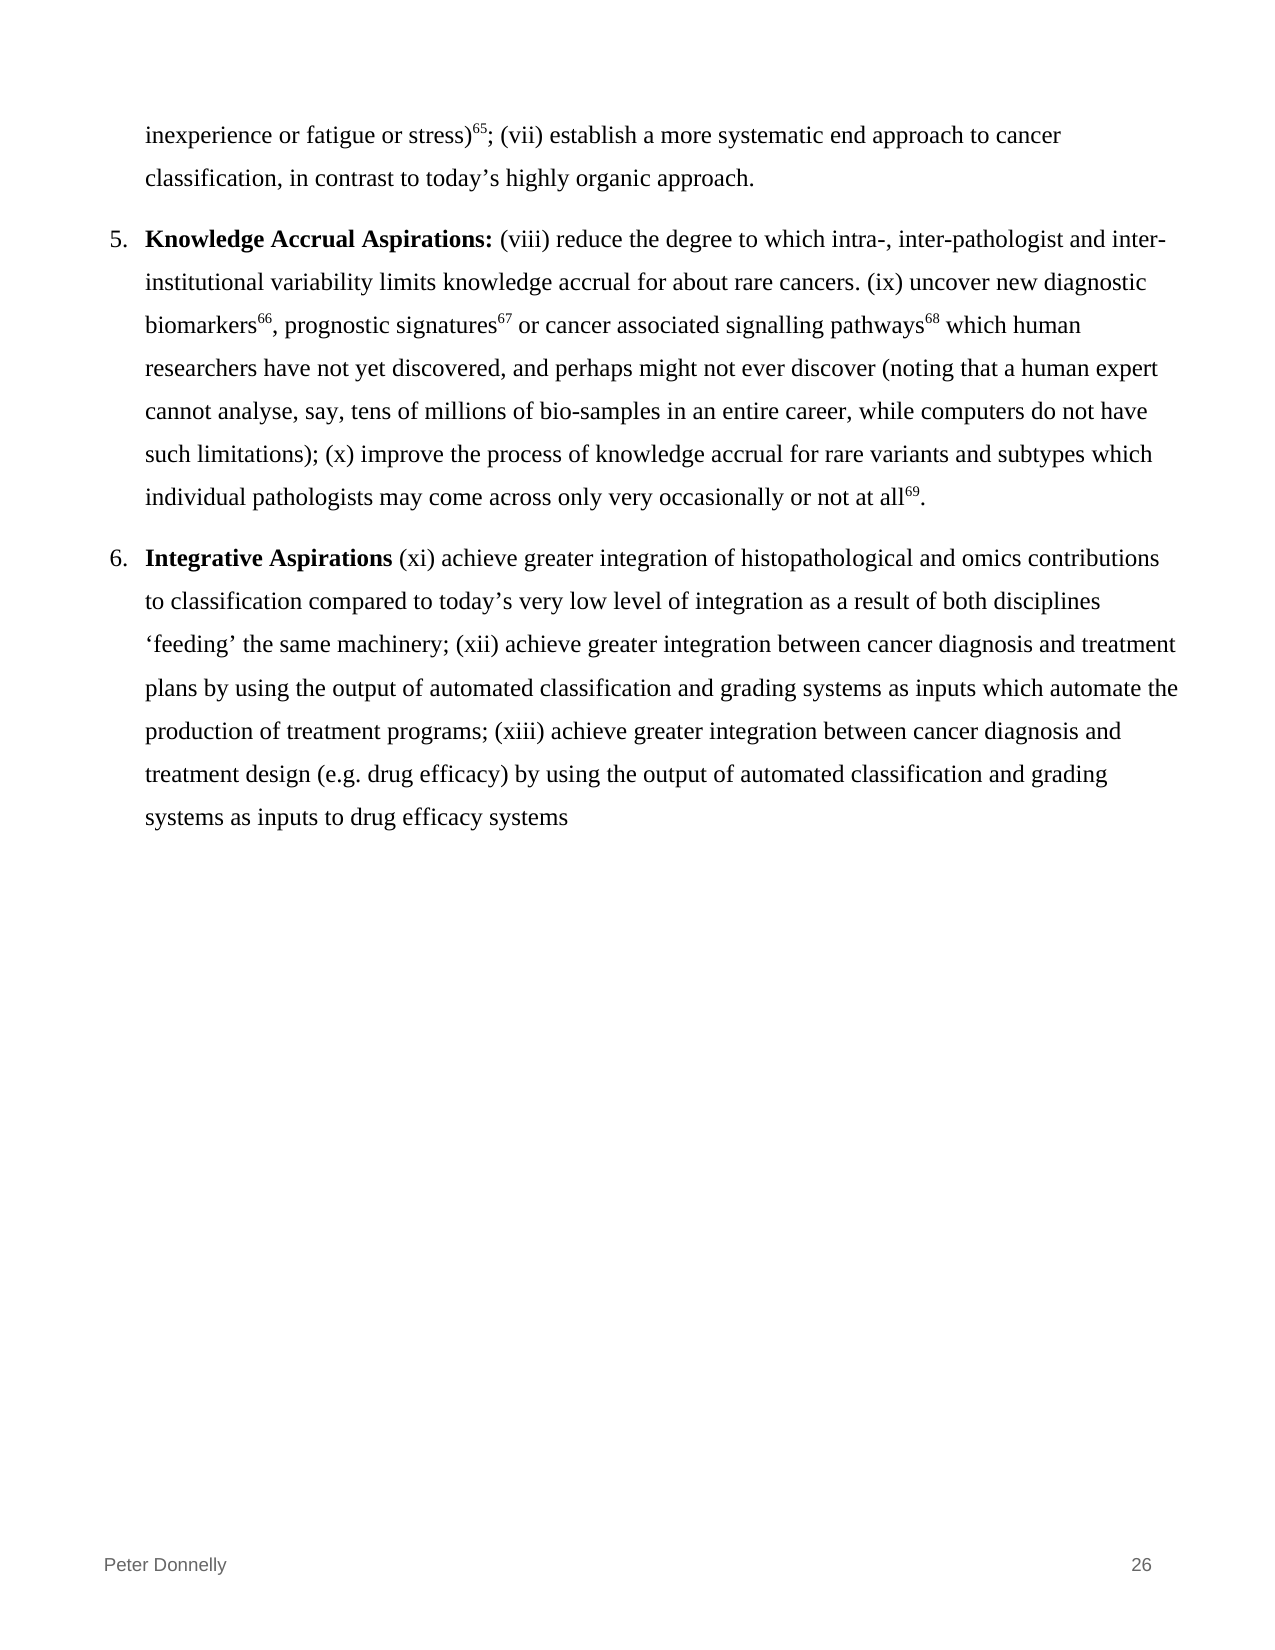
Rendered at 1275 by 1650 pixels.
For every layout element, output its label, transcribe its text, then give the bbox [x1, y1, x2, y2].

list Knowledge Accrual Aspirations: (viii) reduce the degree to which intra-, inter-pathologist and inter-institutional variability limits knowledge accrual for about rare cancers. (ix) uncover new diagnostic biomarkers, prognostic signatures or cancer associated signalling pathways which human researchers have not yet discovered, and perhaps might not ever discover (noting that a human expert cannot analyse, say, tens of millions of bio-samples in an entire career, while computers do not have such limitations); (x) improve the process of knowledge accrual for rare variants and subtypes which individual pathologists may come across only very occasionally or not at all. [109, 224, 1181, 511]
list inexperience or fatigue or stress); (vii) establish a more systematic end approach to cancer classification, in contrast to today’s highly organic approach. [109, 120, 1181, 192]
list Integrative Aspirations (xi) achieve greater integration of histopathological and omics contributions to classification compared to today’s very low level of integration as a result of both disciplines ‘feeding’ the same machinery; (xii) achieve greater integration between cancer diagnosis and treatment plans by using the output of automated classification and grading systems as inputs which automate the production of treatment programs; (xiii) achieve greater integration between cancer diagnosis and treatment design (e.g. drug efficacy) by using the output of automated classification and grading systems as inputs to drug efficacy systems [109, 543, 1181, 831]
